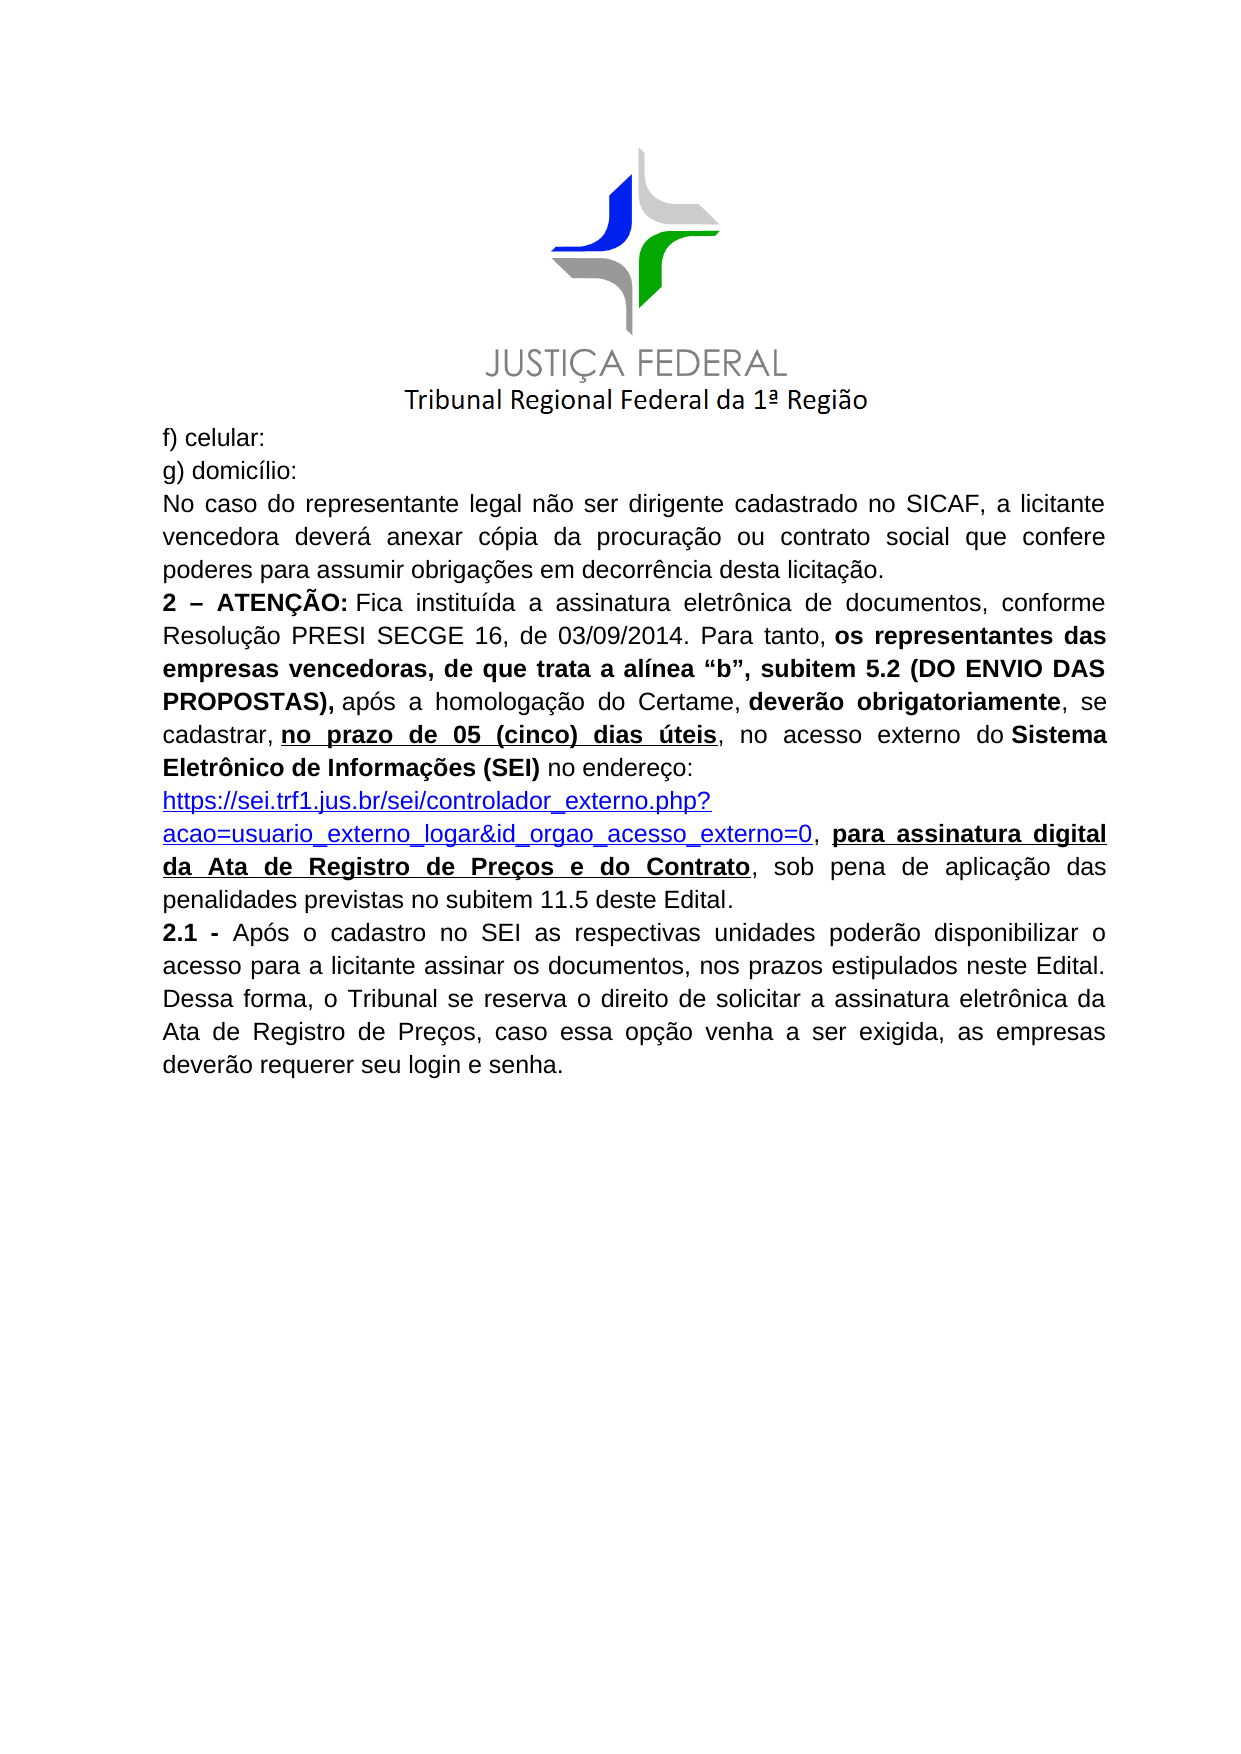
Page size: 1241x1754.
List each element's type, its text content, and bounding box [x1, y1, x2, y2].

text g) domicílio: [162, 456, 1107, 485]
text https://sei.trf1.jus.br/sei/controlador_externo.php?acao=usuario_externo_logar&id_orgao_acesso_externo=0, para assinatura digital da Ata de Registro de Preços e do Contrato, sob pena de aplicação das penalidades previstas no subitem 11.5 deste Edital. [162, 786, 1107, 914]
text 2.1 - Após o cadastro no SEI as respectivas unidades poderão disponibilizar o acesso para a licitante assinar os documentos, nos prazos estipulados neste Edital. Dessa forma, o Tribunal se reserva o direito de solicitar a assinatura eletrônica da Ata de Registro de Preços, caso essa opção venha a ser exigida, as empresas deverão requerer seu login e senha. [162, 918, 1107, 1079]
text f) celular: [162, 423, 1107, 452]
text No caso do representante legal não ser dirigente cadastrado no SICAF, a licitante vencedora deverá anexar cópia da procuração ou contrato social que confere poderes para assumir obrigações em decorrência desta licitação. [162, 489, 1107, 584]
picture [399, 142, 870, 414]
text 2 – ATENÇÃO: Fica instituída a assinatura eletrônica de documentos, conforme Resolução PRESI SECGE 16, de 03/09/2014. Para tanto, os representantes das empresas vencedoras, de que trata a alínea “b”, subitem 5.2 (DO ENVIO DAS PROPOSTAS), após a homologação do Certame, deverão obrigatoriamente, se cadastrar, no prazo de 05 (cinco) dias úteis, no acesso externo do Sistema Eletrônico de Informações (SEI) no endereço: [162, 588, 1107, 782]
